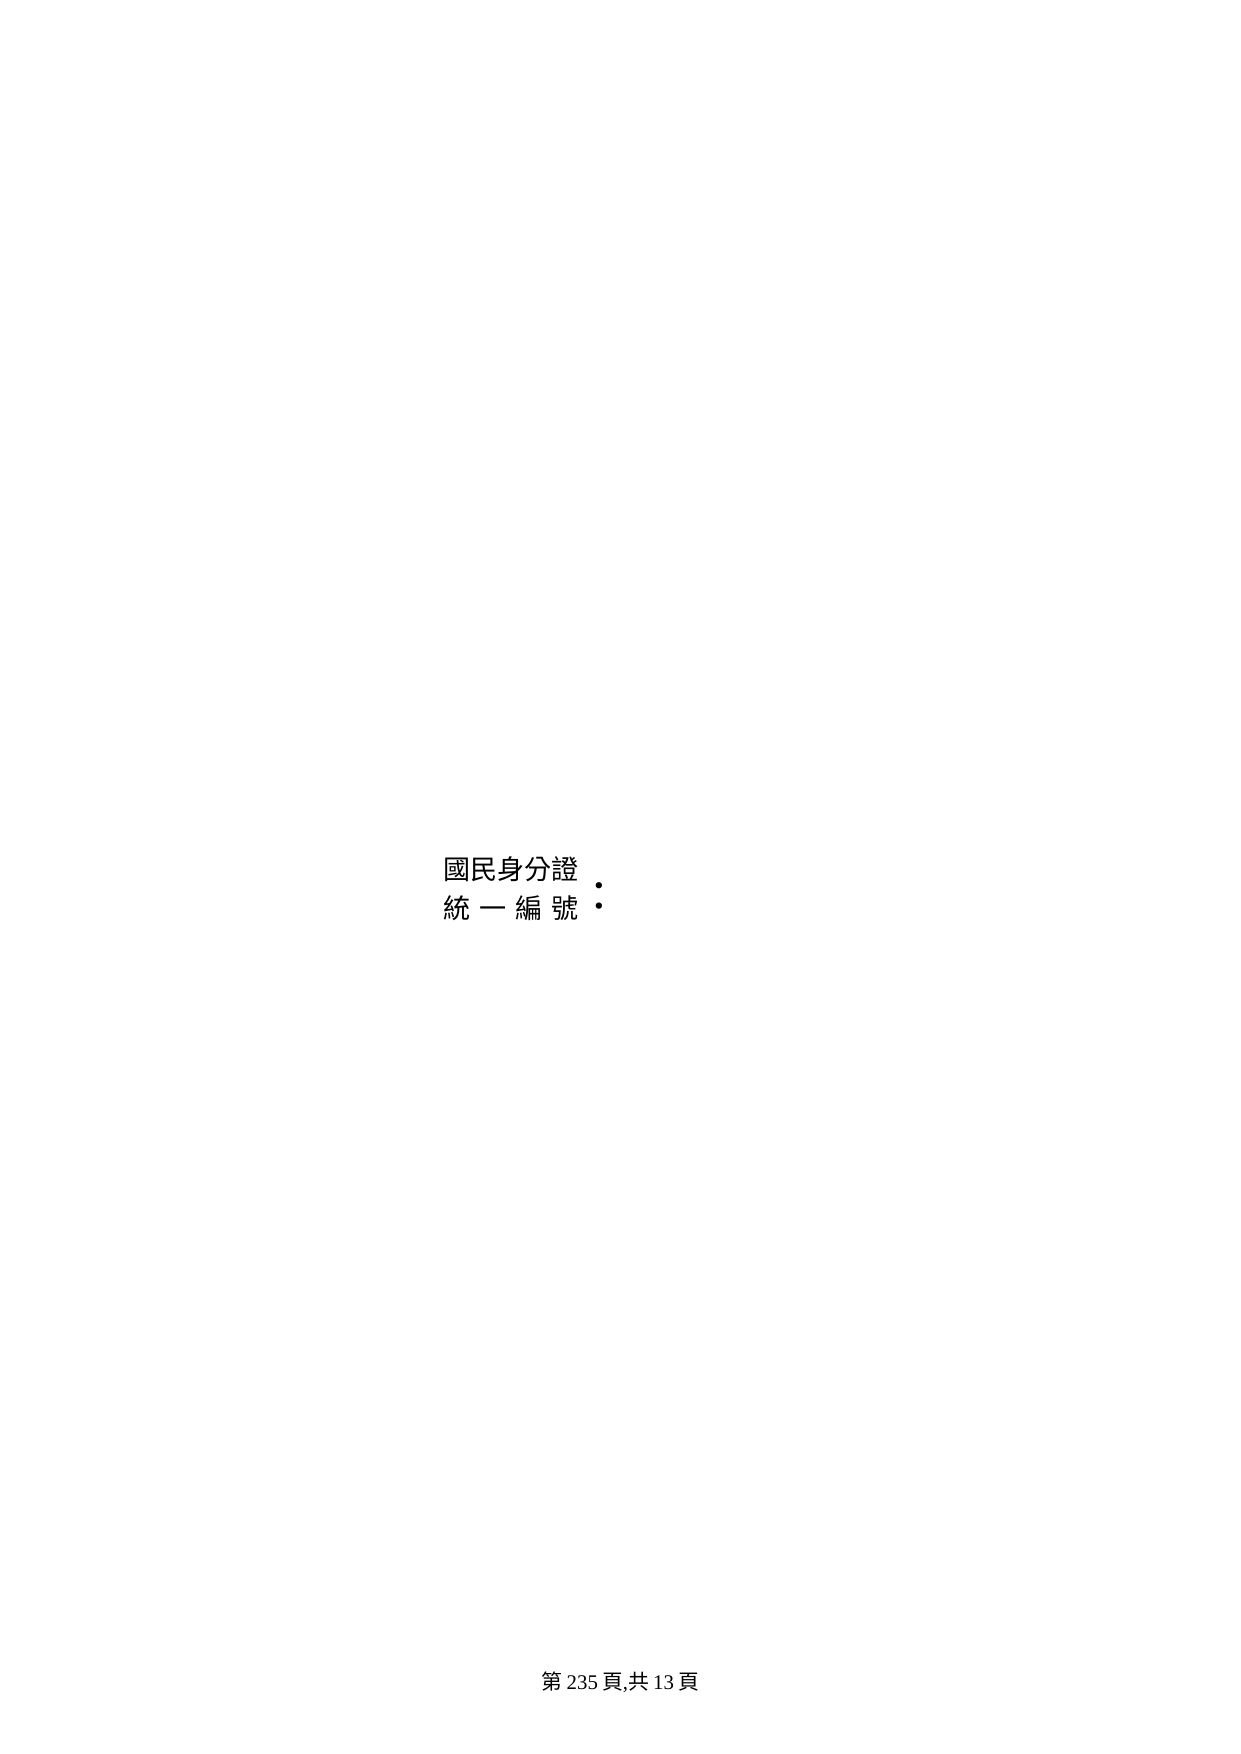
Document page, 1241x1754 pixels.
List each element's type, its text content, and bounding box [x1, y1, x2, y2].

text 國民身分證統一編號： [118, 814, 1122, 939]
